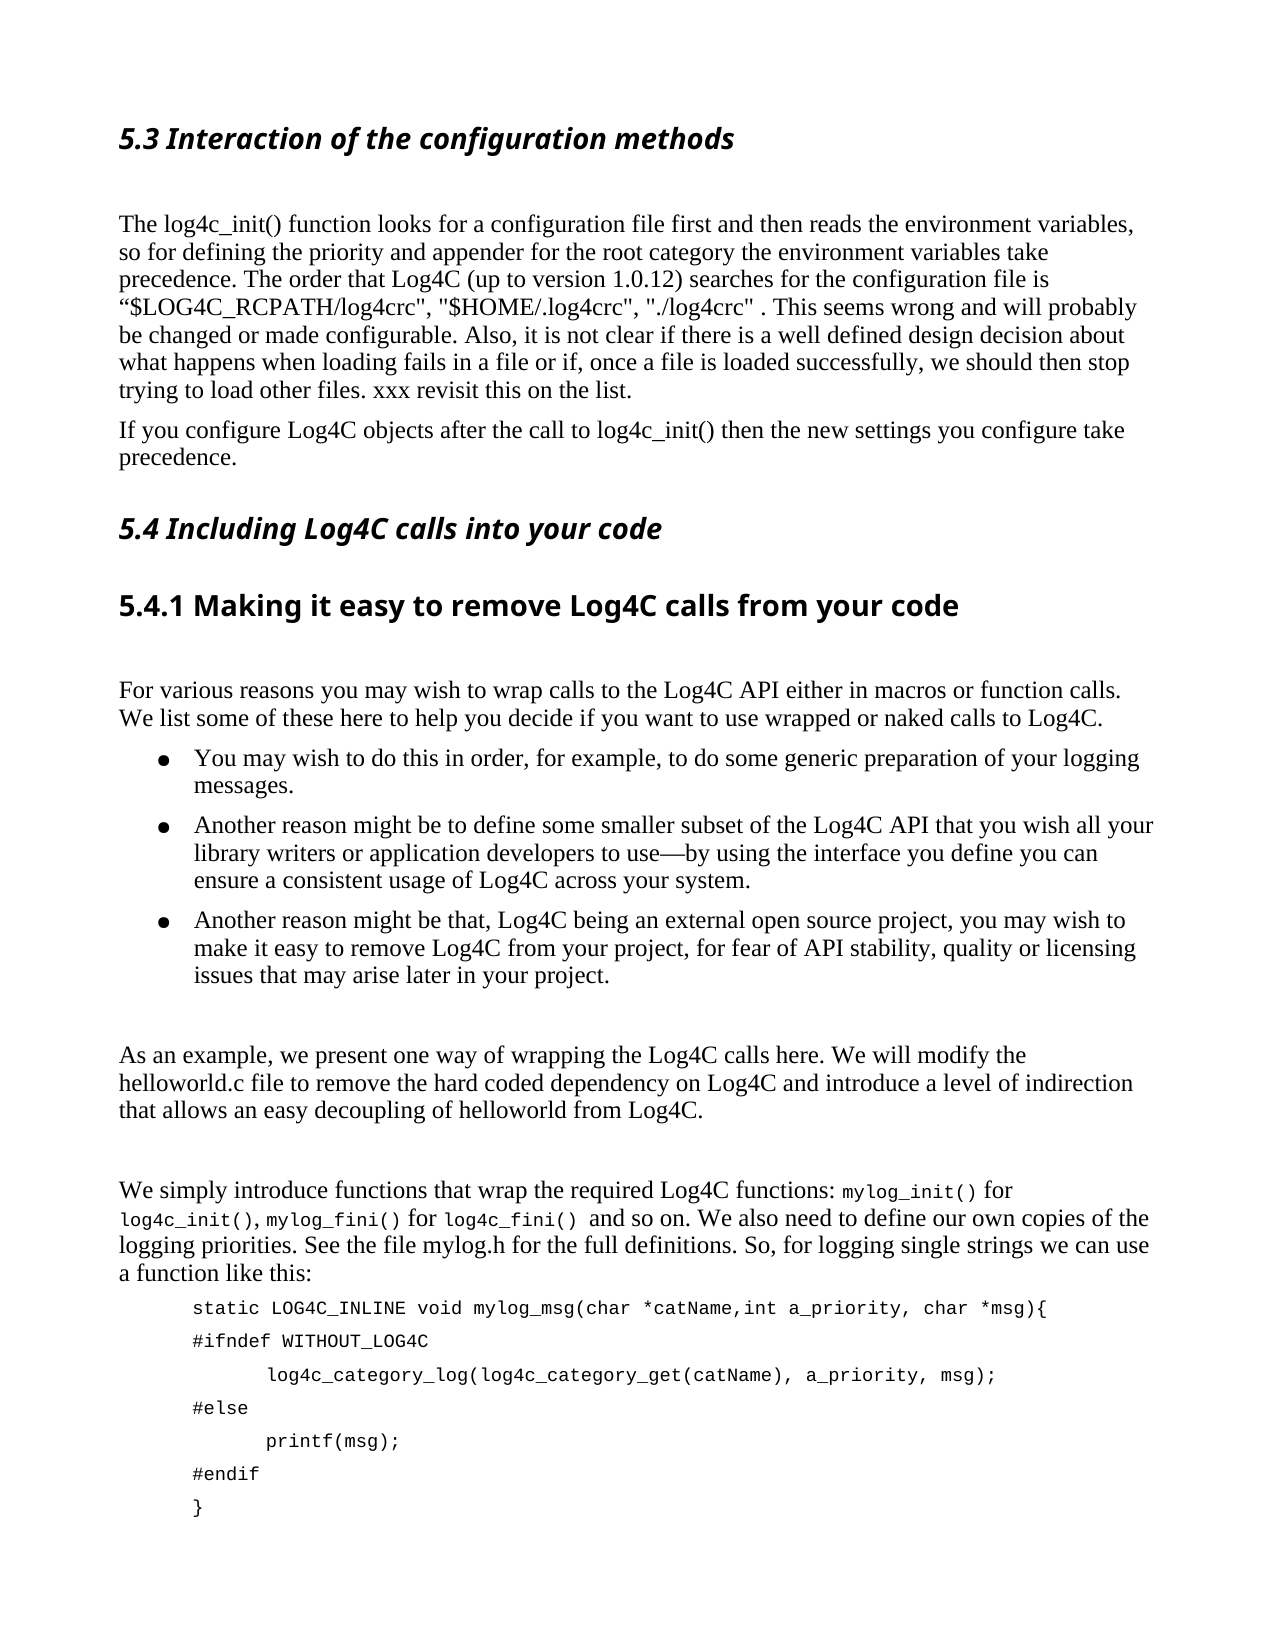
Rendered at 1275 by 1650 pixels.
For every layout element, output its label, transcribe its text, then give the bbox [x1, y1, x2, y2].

subtitle 5.3 Interaction of the configuration methods [118, 118, 1156, 158]
text #endif [192, 1465, 1156, 1486]
subtitle 5.4.1 Making it easy to remove Log4C calls from your code [118, 585, 1156, 624]
text As an example, we present one way of wrapping the Log4C calls here. We will modify the helloworld.c file to remove the hard coded dependency on Log4C and introduce a level of indirection that allows an easy decoupling of helloworld from Log4C. [118, 1041, 1156, 1124]
text printf(msg); [266, 1432, 1156, 1453]
list You may wish to do this in order, for example, to do some generic preparation of your logging messages. [156, 744, 1156, 799]
text We simply introduce functions that wrap the required Log4C functions: mylog_init() for log4c_init(), mylog_fini() for log4c_fini() and so on. We also need to define our own copies of the logging priorities. See the file mylog.h for the full definitions. So, for logging single strings we can use a function like this: [118, 1176, 1156, 1287]
text For various reasons you may wish to wrap calls to the Log4C API either in macros or function calls. We list some of these here to help you decide if you want to use wrapped or naked calls to Log4C. [118, 676, 1156, 732]
subtitle 5.4 Including Log4C calls into your code [118, 508, 1156, 548]
text } [192, 1498, 1156, 1519]
text #else [192, 1399, 1156, 1420]
list Another reason might be that, Log4C being an external open source project, you may wish to make it easy to remove Log4C from your project, for fear of API stability, quality or licensing issues that may arise later in your project. [156, 906, 1156, 989]
text If you configure Log4C objects after the call to log4c_init() then the new settings you configure take precedence. [118, 416, 1156, 471]
text The log4c_init() function looks for a configuration file first and then reads the environment variables, so for defining the priority and appender for the root category the environment variables take precedence. The order that Log4C (up to version 1.0.12) searches for the configuration file is “$LOG4C_RCPATH/log4crc", "$HOME/.log4crc", "./log4crc" . This seems wrong and will probably be changed or made configurable. Also, it is not clear if there is a well defined design decision about what happens when loading fails in a file or if, once a file is loaded successfully, we should then stop trying to load other files. xxx revisit this on the list. [118, 210, 1156, 404]
text static LOG4C_INLINE void mylog_msg(char *catName,int a_priority, char *msg){ [192, 1299, 1156, 1320]
text log4c_category_log(log4c_category_get(catName), a_priority, msg); [266, 1365, 1156, 1387]
text #ifndef WITHOUT_LOG4C [192, 1332, 1156, 1353]
list Another reason might be to define some smaller subset of the Log4C API that you wish all your library writers or application developers to use—by using the interface you define you can ensure a consistent usage of Log4C across your system. [156, 811, 1156, 894]
